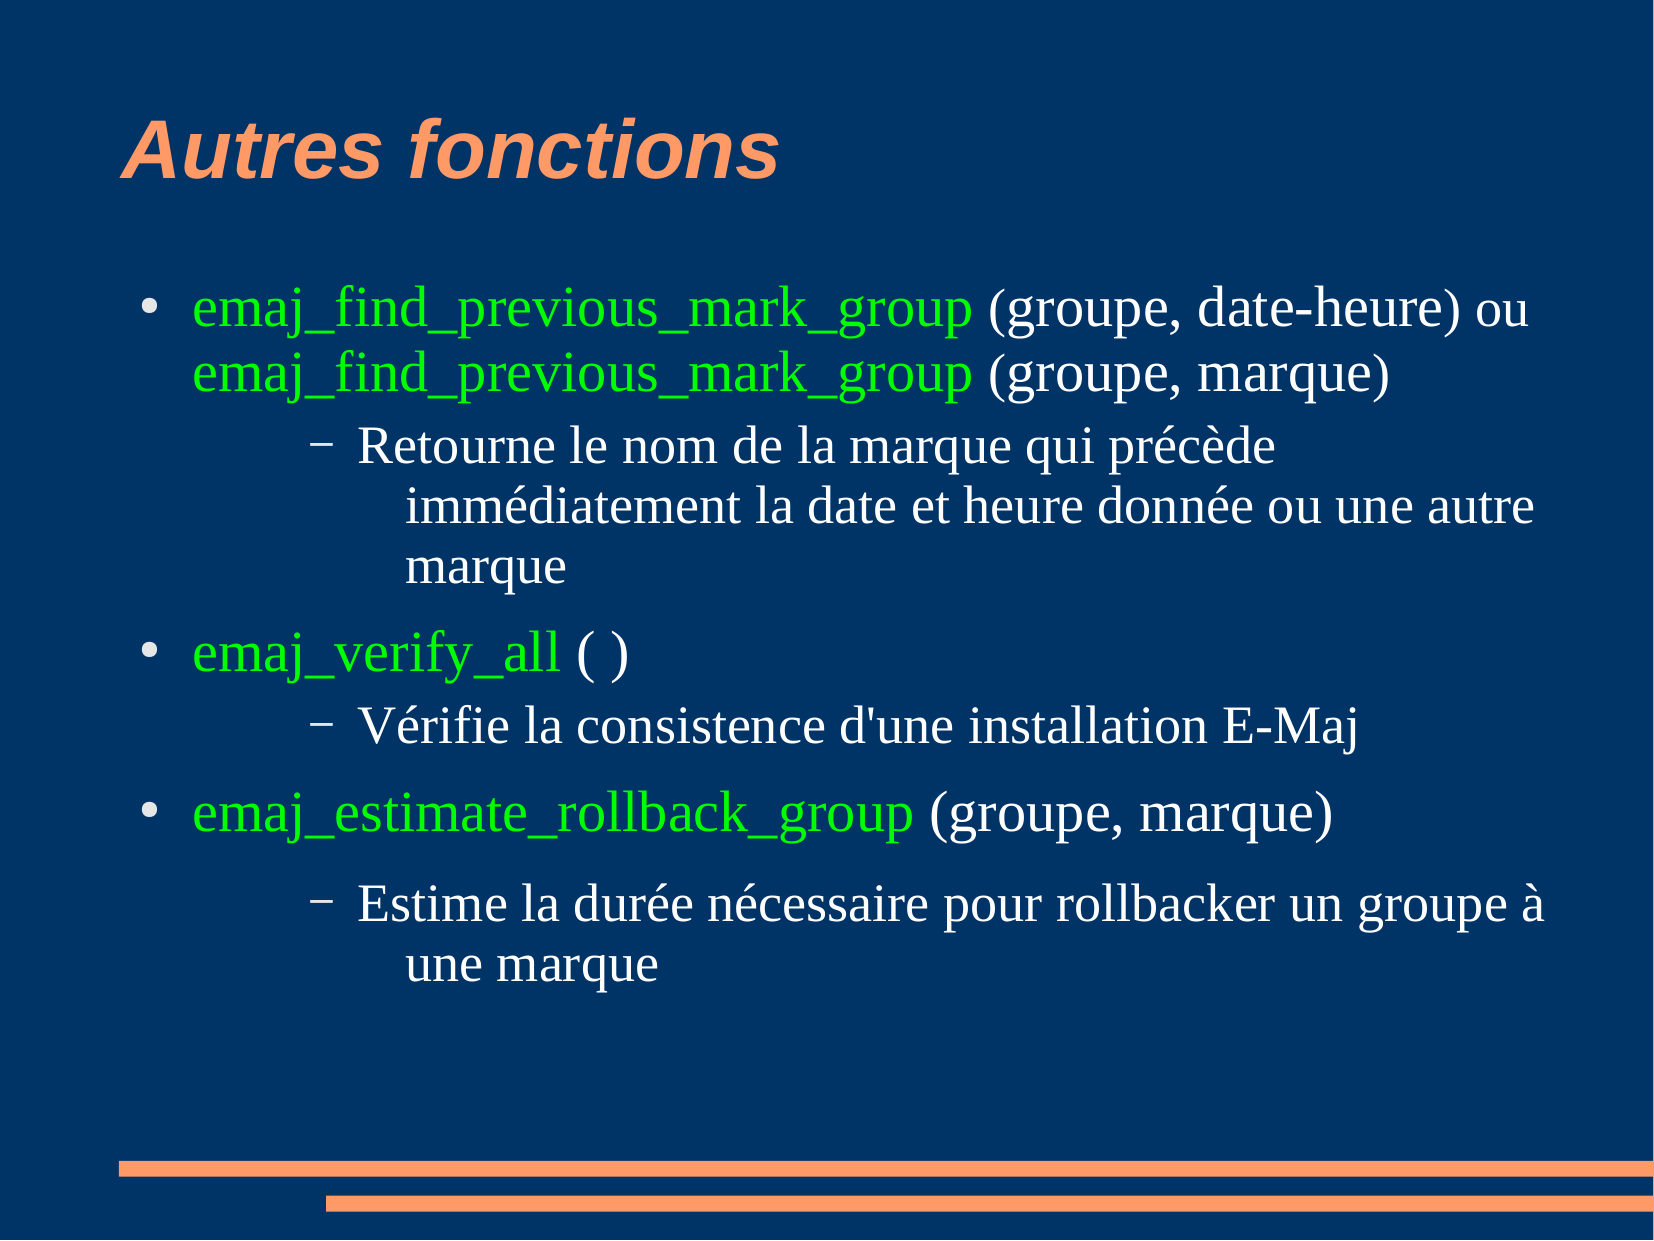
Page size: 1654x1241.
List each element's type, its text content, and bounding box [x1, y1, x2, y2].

title Autres fonctions [121, 53, 1534, 246]
list emaj_find_previous_mark_group (groupe, date-heure) ou emaj_find_previous_mark_group (groupe, marque) Retourne le nom de la marque qui précède immédiatement la date et heure donnée ou une autre marque emaj_verify_all ( ) Vérifie la consistence d'une installation E-Maj emaj_estimate_rollback_group (groupe, marque) Estime la durée nécessaire pour rollbacker un groupe à une marque [121, 274, 1561, 1070]
